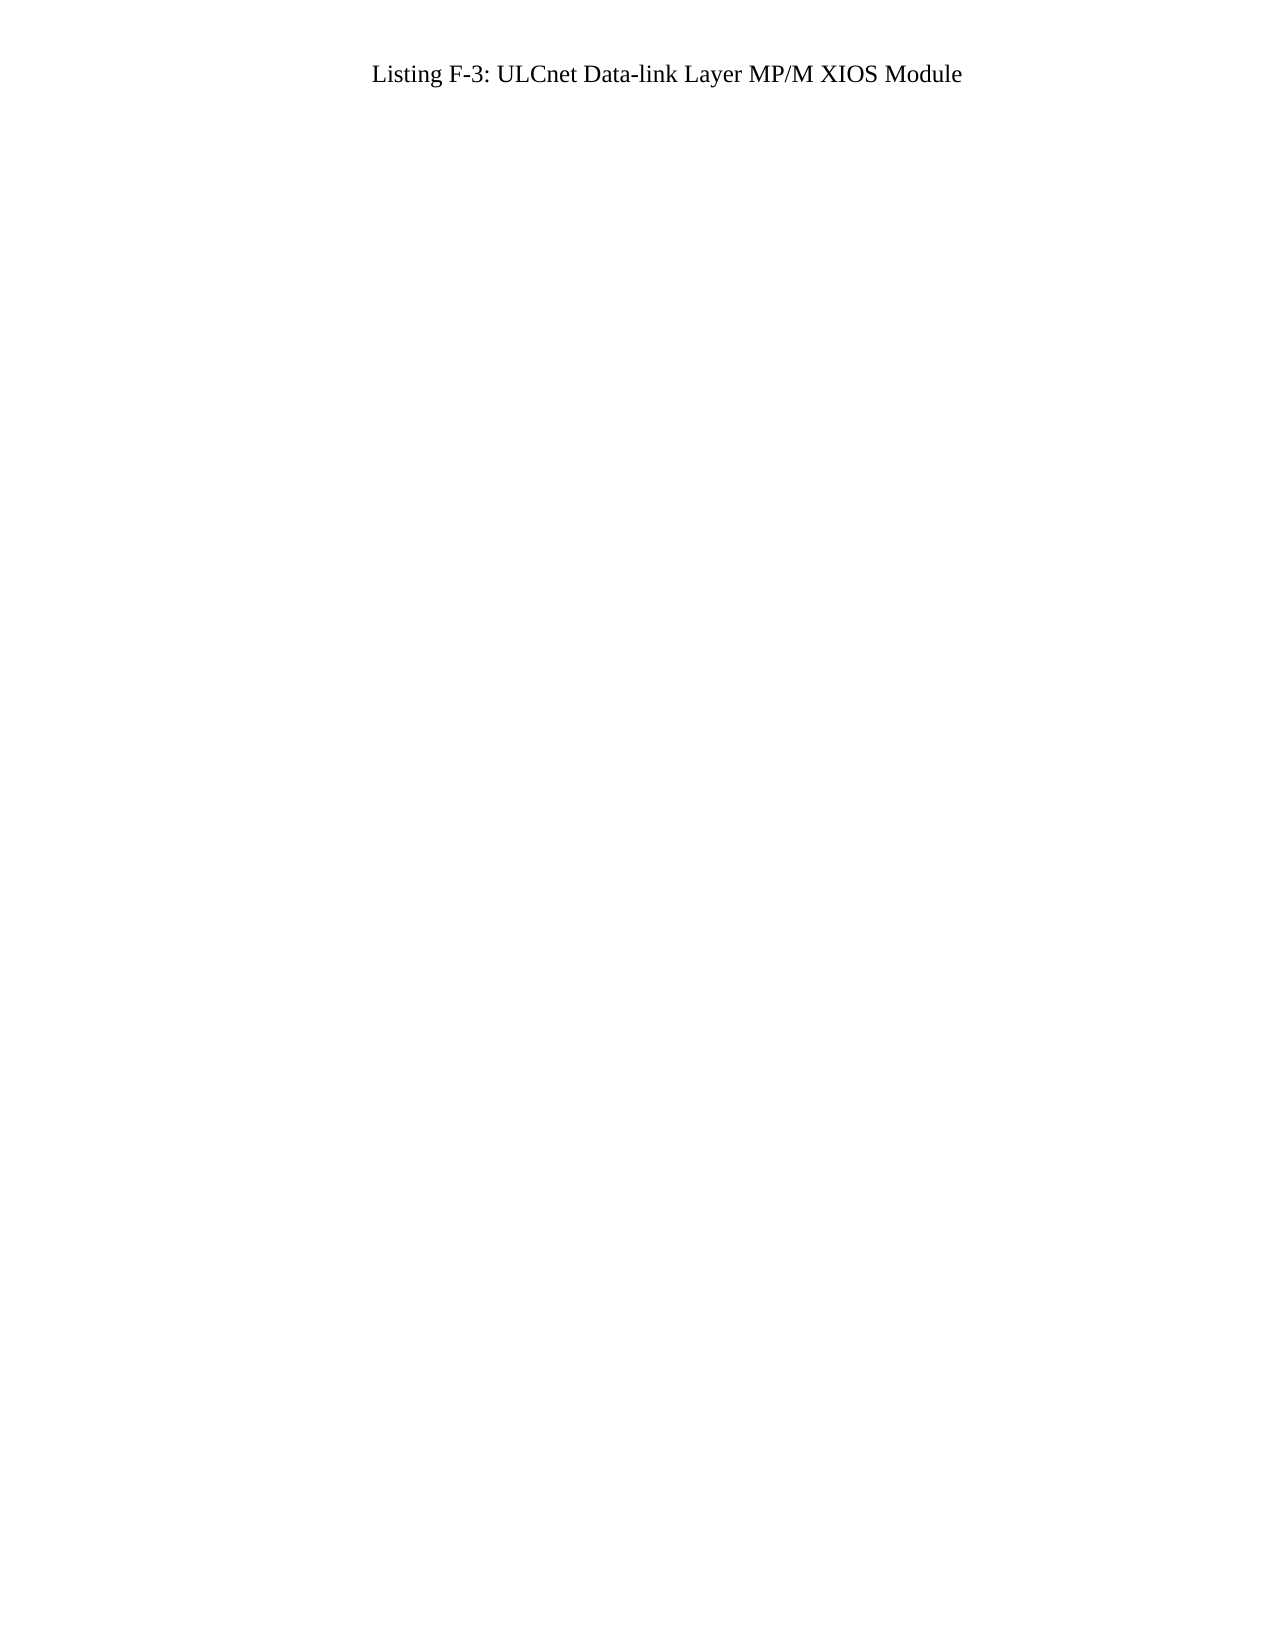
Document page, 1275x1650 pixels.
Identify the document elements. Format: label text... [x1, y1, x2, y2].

text Listing F-3: ULCnet Data-link Layer MP/M XIOS Module [118, 59, 1216, 88]
